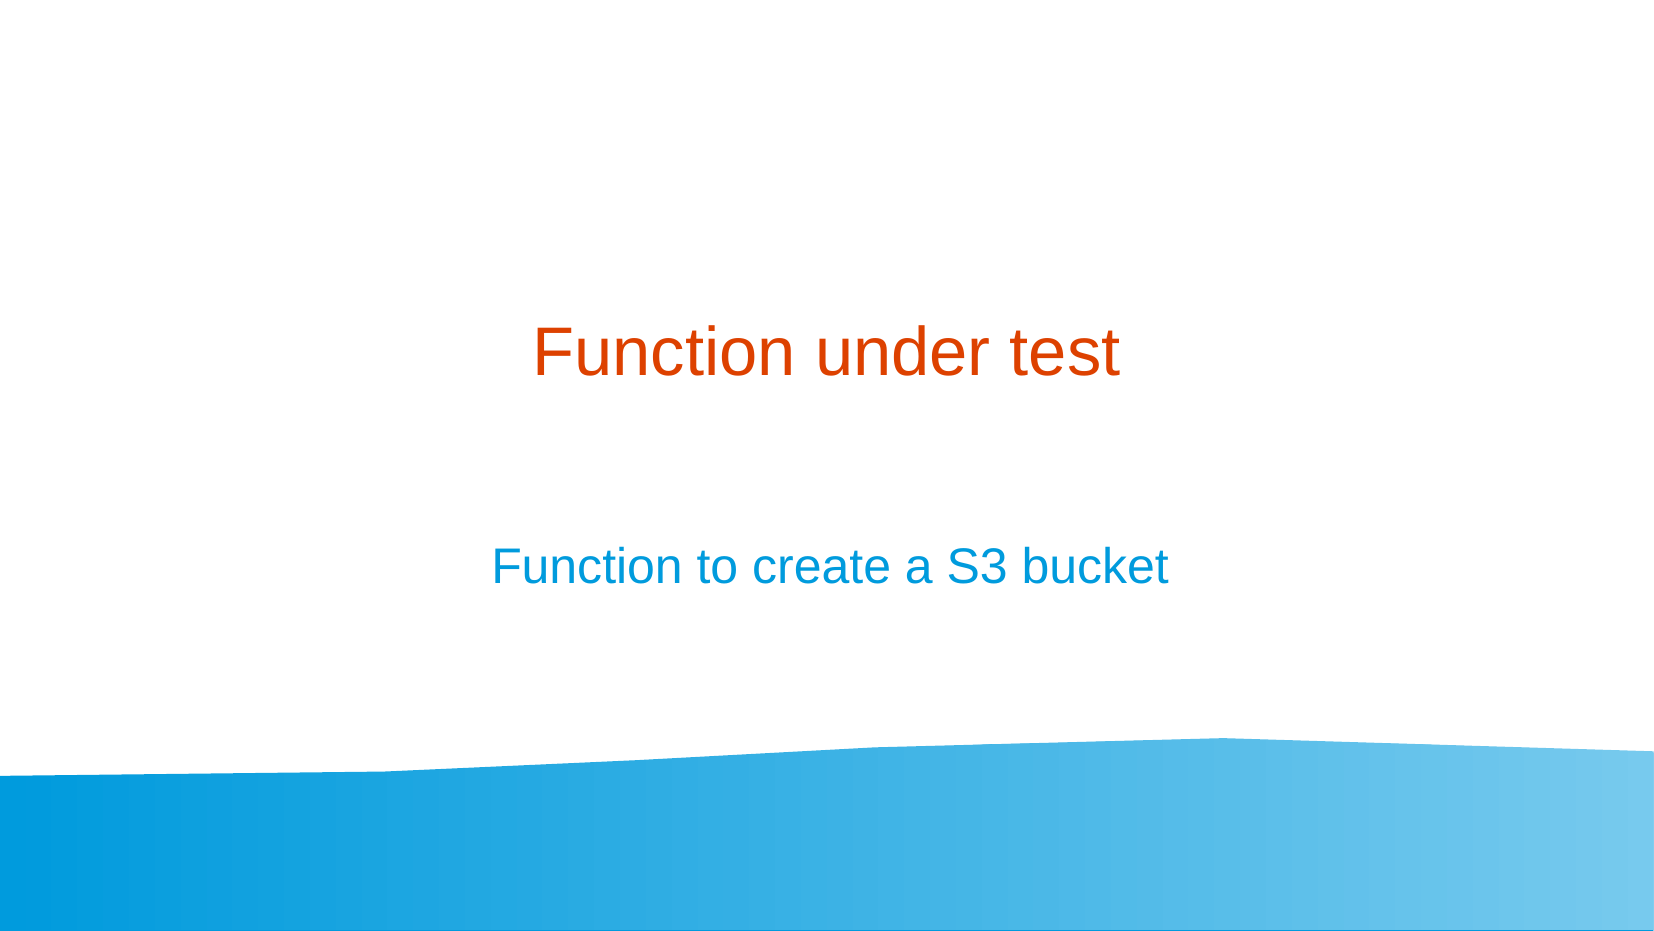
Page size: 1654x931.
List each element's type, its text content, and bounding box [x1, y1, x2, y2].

list Function to create a S3 bucket [27, 472, 1563, 739]
title Function under test [88, 262, 1565, 440]
